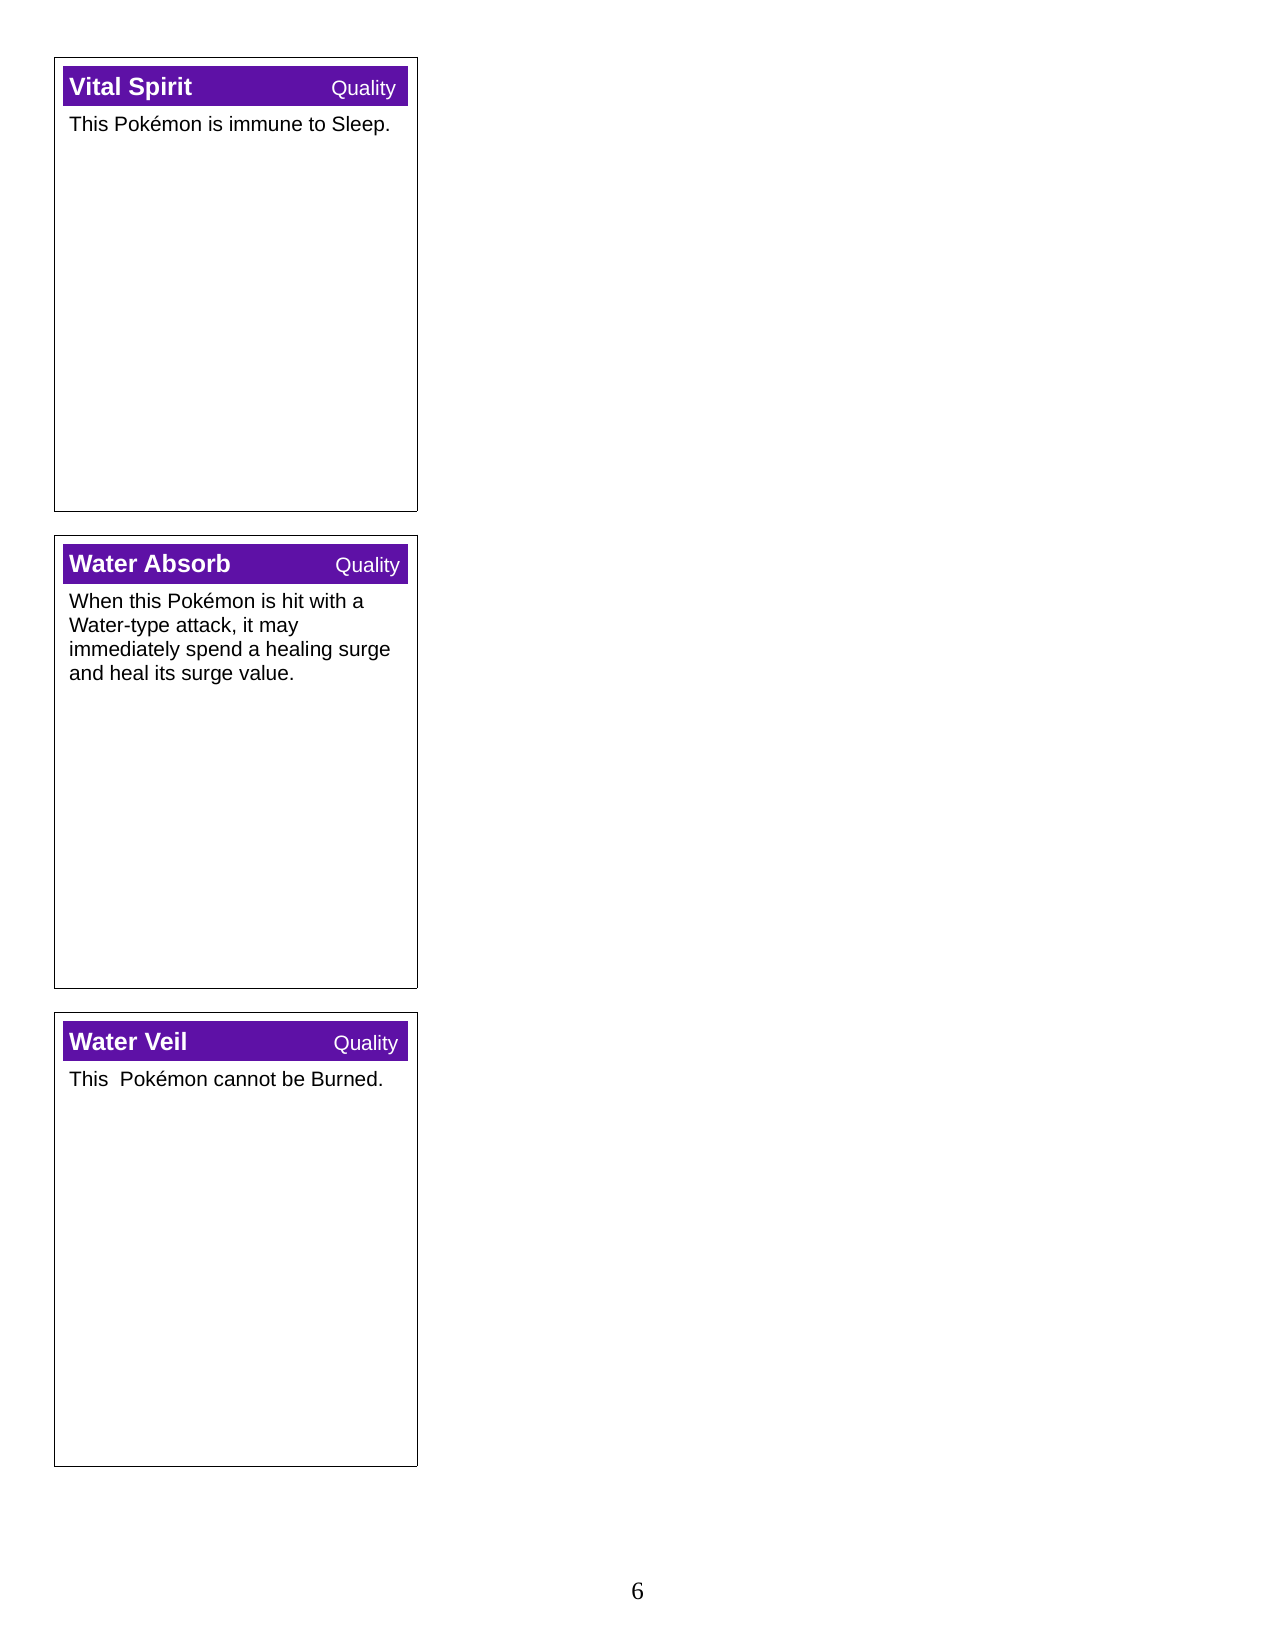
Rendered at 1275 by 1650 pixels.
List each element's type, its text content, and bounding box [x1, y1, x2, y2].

table_header Water Veil Quality [63, 1021, 408, 1061]
table_header Vital Spirit Quality [63, 66, 408, 106]
table_header Water Absorb Quality [63, 544, 408, 584]
table_cell This Pokémon cannot be Burned. [63, 1061, 408, 1097]
table_cell When this Pokémon is hit with a Water-type attack, it may immediately spend a healing surge and heal its surge value. [63, 584, 408, 691]
table_cell This Pokémon is immune to Sleep. [63, 106, 408, 141]
